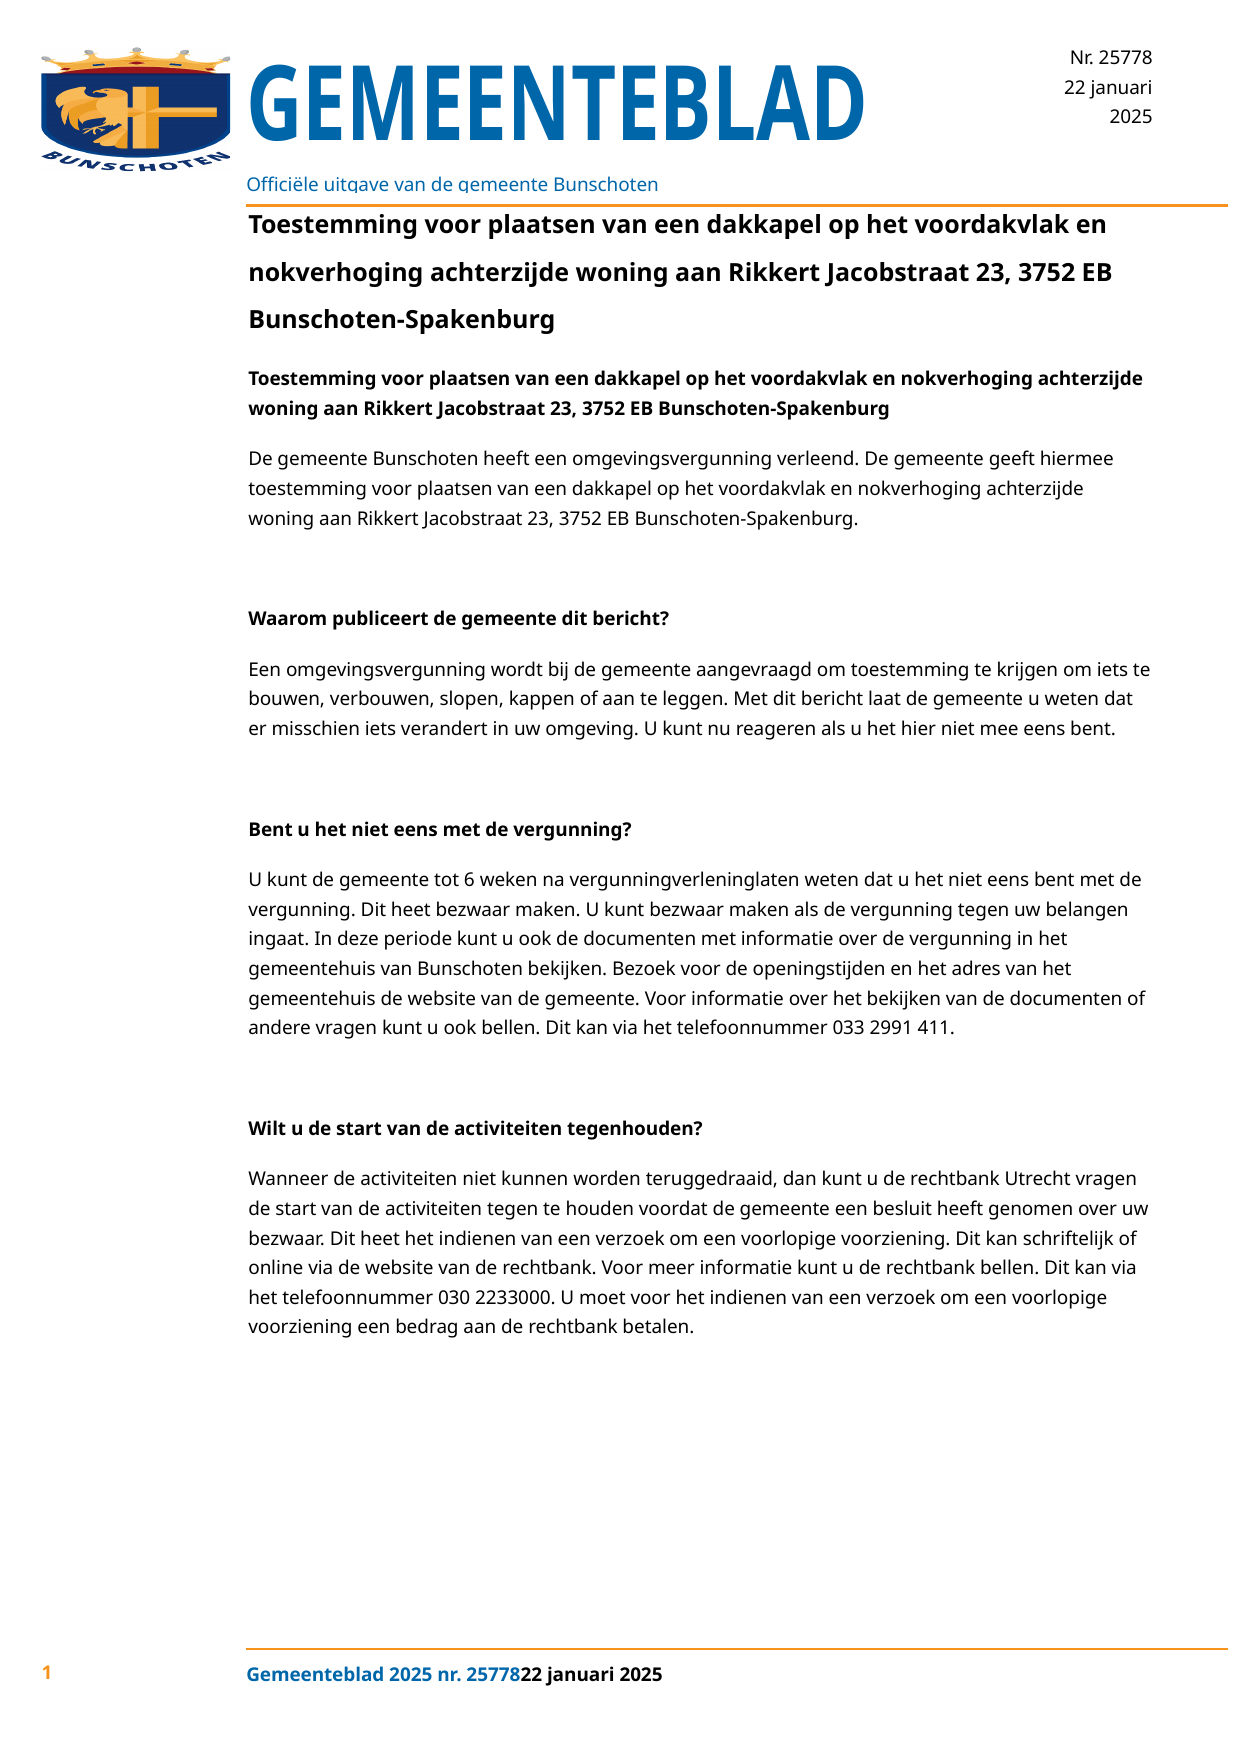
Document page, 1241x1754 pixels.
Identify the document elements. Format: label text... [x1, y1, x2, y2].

text Bent u het niet eens met de vergunning? [248, 816, 1152, 842]
picture [41, 47, 231, 172]
text Een omgevingsvergunning wordt bij de gemeente aangevraagd om toestemming te krijgen om iets te bouwen, verbouwen, slopen, kappen of aan te leggen. Met dit bericht laat de gemeente u weten dat er misschien iets verandert in uw omgeving. U kunt nu reageren als u het hier niet mee eens bent. [248, 656, 1152, 741]
text U kunt de gemeente tot 6 weken na vergunningverleninglaten weten dat u het niet eens bent met de vergunning. Dit heet bezwaar maken. U kunt bezwaar maken als de vergunning tegen uw belangen ingaat. In deze periode kunt u ook de documenten met informatie over de vergunning in het gemeentehuis van Bunschoten bekijken. Bezoek voor de openingstijden en het adres van het gemeentehuis de website van de gemeente. Voor informatie over het bekijken van de documenten of andere vragen kunt u ook bellen. Dit kan via het telefoonnummer 033 2991 411. [248, 866, 1152, 1040]
text Toestemming voor plaatsen van een dakkapel op het voordakvlak en nokverhoging achterzijde woning aan Rikkert Jacobstraat 23, 3752 EB Bunschoten-Spakenburg [248, 207, 1152, 336]
text De gemeente Bunschoten heeft een omgevingsvergunning verleend. De gemeente geeft hiermee toestemming voor plaatsen van een dakkapel op het voordakvlak en nokverhoging achterzijde woning aan Rikkert Jacobstraat 23, 3752 EB Bunschoten-Spakenburg. [248, 446, 1152, 530]
text Waarom publiceert de gemeente dit bericht? [248, 606, 1152, 631]
text Wanneer de activiteiten niet kunnen worden teruggedraaid, dan kunt u de rechtbank Utrecht vragen de start van de activiteiten tegen te houden voordat de gemeente een besluit heeft genomen over uw bezwaar. Dit heet het indienen van een verzoek om een voorlopige voorziening. Dit kan schriftelijk of online via de website van de rechtbank. Voor meer informatie kunt u de rechtbank bellen. Dit kan via het telefoonnummer 030 2233000. U moet voor het indienen van een verzoek om een voorlopige voorziening een bedrag aan de rechtbank betalen. [248, 1166, 1152, 1339]
text Wilt u de start van de activiteiten tegenhouden? [248, 1115, 1152, 1141]
text Toestemming voor plaatsen van een dakkapel op het voordakvlak en nokverhoging achterzijde woning aan Rikkert Jacobstraat 23, 3752 EB Bunschoten-Spakenburg [248, 366, 1152, 421]
